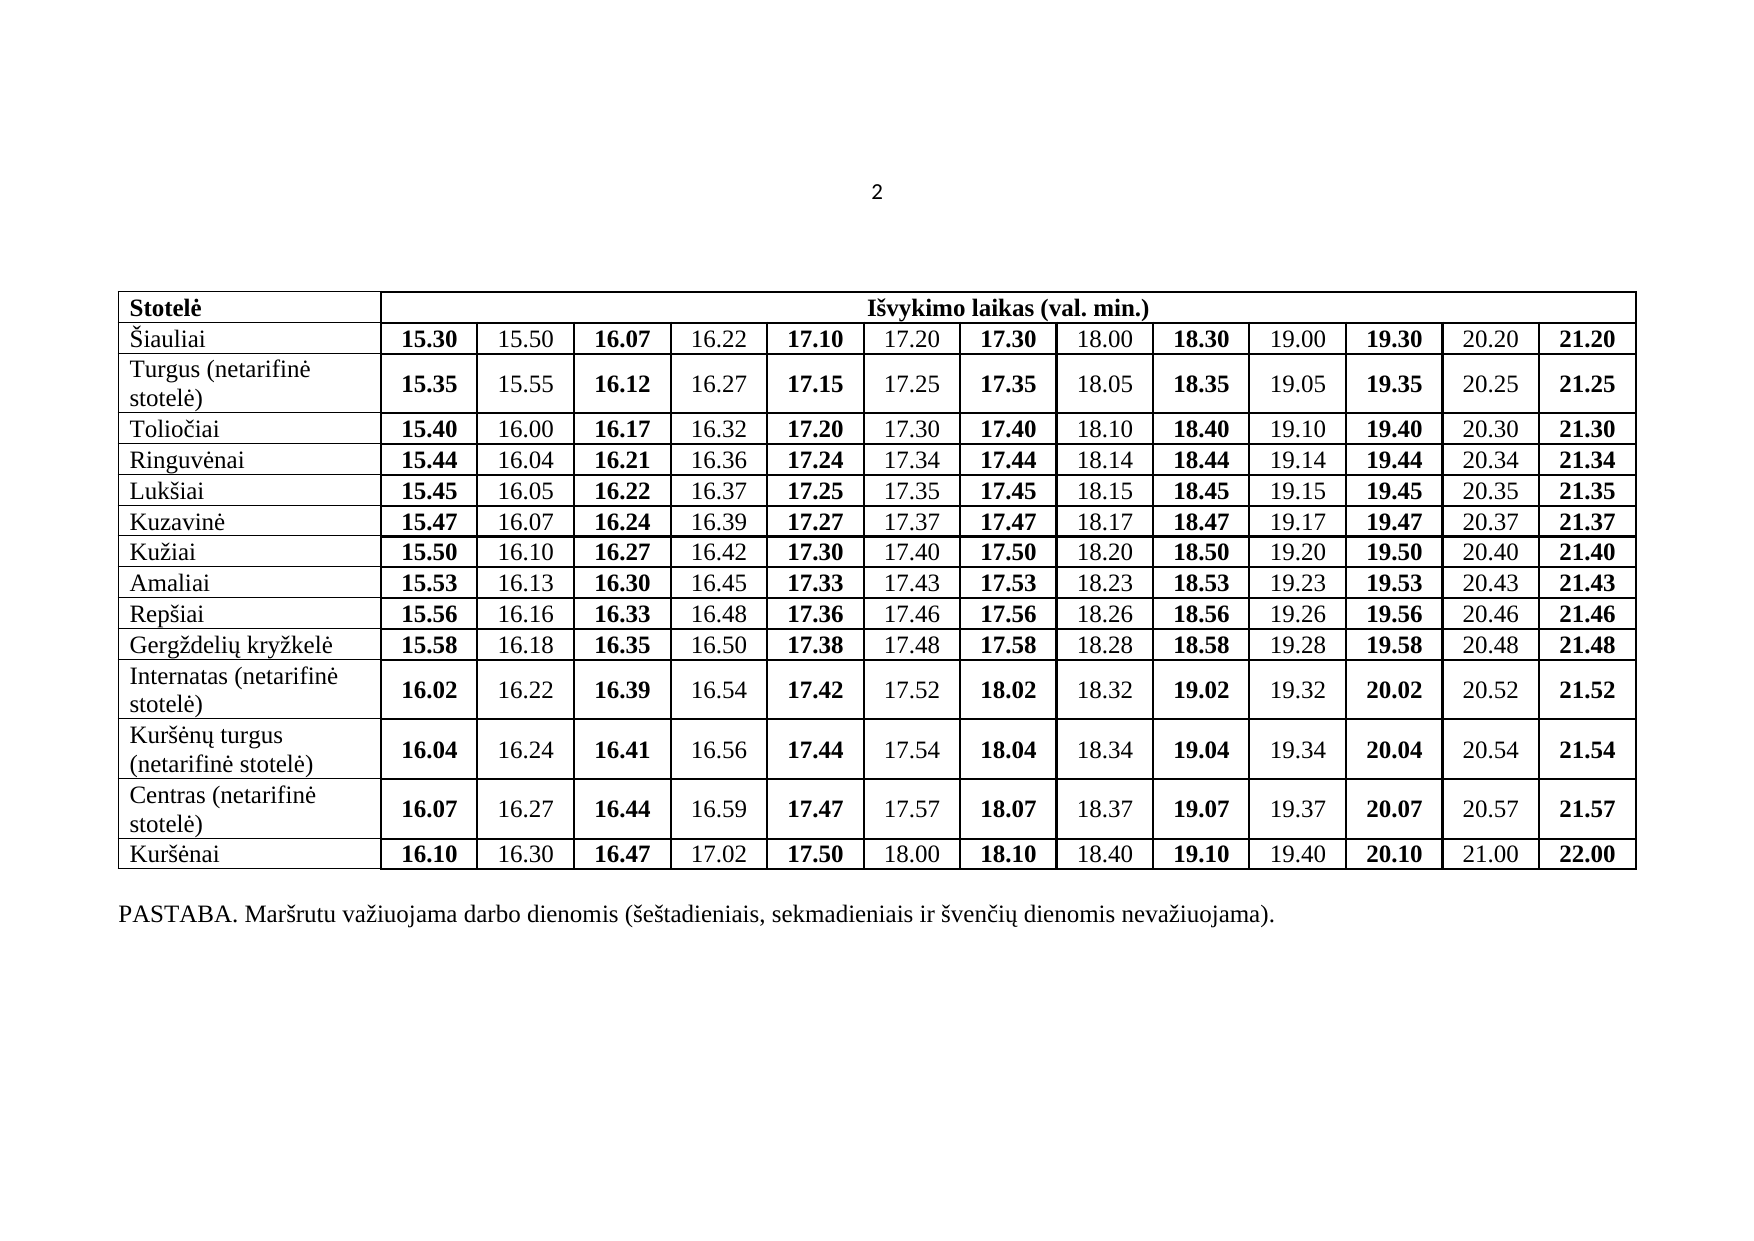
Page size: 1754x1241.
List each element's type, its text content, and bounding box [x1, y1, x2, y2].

table_cell 19.26 [1250, 599, 1345, 628]
table_cell 17.20 [865, 324, 959, 352]
table_cell 17.33 [768, 568, 863, 597]
table_cell 16.36 [672, 445, 766, 474]
table_cell 17.10 [768, 324, 863, 352]
table_cell 18.00 [1058, 324, 1152, 352]
table_cell 18.28 [1058, 630, 1152, 659]
table_cell 16.10 [382, 840, 476, 868]
table_cell 17.40 [961, 414, 1055, 443]
table_cell 17.30 [865, 414, 959, 443]
table_cell 18.10 [961, 840, 1055, 868]
table_cell 18.14 [1058, 445, 1152, 474]
table_cell 16.30 [478, 840, 573, 868]
table_cell 17.58 [961, 630, 1055, 659]
table_cell 17.30 [961, 324, 1055, 352]
table_cell 19.28 [1250, 630, 1345, 659]
table_cell 18.30 [1154, 324, 1248, 352]
table_cell 17.50 [961, 538, 1055, 566]
table_cell 15.50 [382, 538, 476, 566]
table_cell 18.23 [1058, 568, 1152, 597]
table_cell 18.34 [1058, 720, 1152, 778]
table_cell 17.27 [768, 507, 863, 535]
table_cell 20.25 [1444, 355, 1538, 412]
table_cell 18.56 [1154, 599, 1248, 628]
table_cell 19.00 [1250, 324, 1345, 352]
table_cell 16.24 [575, 507, 670, 535]
table_cell 18.37 [1058, 780, 1152, 837]
table_cell 15.44 [382, 445, 476, 474]
table_cell 21.54 [1540, 720, 1635, 778]
table_cell 16.00 [478, 414, 573, 443]
table_cell 19.20 [1250, 538, 1345, 566]
table_cell 16.30 [575, 568, 670, 597]
table_cell 16.07 [478, 507, 573, 535]
table_cell 20.43 [1444, 568, 1538, 597]
table_cell 16.22 [478, 661, 573, 718]
table_cell 15.53 [382, 568, 476, 597]
table_cell 19.34 [1250, 720, 1345, 778]
table_cell 16.27 [672, 355, 766, 412]
table_cell 19.15 [1250, 476, 1345, 504]
table_cell 16.17 [575, 414, 670, 443]
table_cell 18.35 [1154, 355, 1248, 412]
table_cell 20.10 [1347, 840, 1441, 868]
table_cell 19.14 [1250, 445, 1345, 474]
table_cell 19.10 [1154, 840, 1248, 868]
table_cell 18.44 [1154, 445, 1248, 474]
table_cell 16.33 [575, 599, 670, 628]
table_cell 18.58 [1154, 630, 1248, 659]
table_cell 19.40 [1250, 840, 1345, 868]
table_cell 17.52 [865, 661, 959, 718]
table_cell Ringuvėnai [119, 444, 380, 474]
table_cell 17.35 [865, 476, 959, 504]
table_cell 18.05 [1058, 355, 1152, 412]
table_cell Šiauliai [119, 323, 380, 352]
table_cell Lukšiai [119, 475, 380, 504]
table_cell 21.35 [1540, 476, 1635, 504]
table_cell 19.23 [1250, 568, 1345, 597]
table_cell 21.25 [1540, 355, 1635, 412]
table_cell 20.46 [1444, 599, 1538, 628]
table_header Išvykimo laikas (val. min.) [382, 293, 1635, 322]
table_cell 18.26 [1058, 599, 1152, 628]
table_cell 17.57 [865, 780, 959, 837]
table_cell 19.32 [1250, 661, 1345, 718]
table_cell 19.04 [1154, 720, 1248, 778]
table_cell 17.15 [768, 355, 863, 412]
table_cell 17.37 [865, 507, 959, 535]
table_cell 17.48 [865, 630, 959, 659]
table_cell 18.20 [1058, 538, 1152, 566]
table_cell 20.37 [1444, 507, 1538, 535]
table_cell Kužiai [119, 536, 380, 566]
table_cell 16.39 [672, 507, 766, 535]
table_cell 15.58 [382, 630, 476, 659]
table_cell 21.37 [1540, 507, 1635, 535]
table_cell 20.54 [1444, 720, 1538, 778]
table_cell 21.57 [1540, 780, 1635, 837]
table_cell 16.27 [478, 780, 573, 837]
table_cell 20.04 [1347, 720, 1441, 778]
table_cell 18.07 [961, 780, 1055, 837]
table_cell 17.43 [865, 568, 959, 597]
table_cell 16.02 [382, 661, 476, 718]
table_cell 19.17 [1250, 507, 1345, 535]
table_cell 17.02 [672, 840, 766, 868]
table_cell 17.38 [768, 630, 863, 659]
table_cell 19.45 [1347, 476, 1441, 504]
table_cell 18.40 [1058, 840, 1152, 868]
table_cell 19.53 [1347, 568, 1441, 597]
table_cell 16.18 [478, 630, 573, 659]
table_cell 20.57 [1444, 780, 1538, 837]
table_cell 21.34 [1540, 445, 1635, 474]
table_cell Gergždelių kryžkelė [119, 629, 380, 659]
table_cell 15.56 [382, 599, 476, 628]
table_cell 17.25 [865, 355, 959, 412]
table_cell 17.24 [768, 445, 863, 474]
table_cell 18.32 [1058, 661, 1152, 718]
table_cell 17.35 [961, 355, 1055, 412]
table_cell Turgus (netarifinė stotelė) [119, 354, 380, 412]
table_cell 19.05 [1250, 355, 1345, 412]
table_cell 16.59 [672, 780, 766, 837]
table_cell 16.05 [478, 476, 573, 504]
table_cell 16.56 [672, 720, 766, 778]
table_cell 19.30 [1347, 324, 1441, 352]
table_cell Centras (netarifinė stotelė) [119, 779, 380, 837]
table_cell 17.46 [865, 599, 959, 628]
table_cell 16.04 [478, 445, 573, 474]
table_cell 15.35 [382, 355, 476, 412]
table_cell Kuzavinė [119, 506, 380, 535]
table_cell 19.58 [1347, 630, 1441, 659]
table_cell 16.47 [575, 840, 670, 868]
table_cell 19.56 [1347, 599, 1441, 628]
table_cell 19.07 [1154, 780, 1248, 837]
table_cell 21.40 [1540, 538, 1635, 566]
table_cell 16.37 [672, 476, 766, 504]
table_cell 15.55 [478, 355, 573, 412]
table_cell 17.54 [865, 720, 959, 778]
table_cell 17.50 [768, 840, 863, 868]
table_cell 16.54 [672, 661, 766, 718]
table_cell 19.35 [1347, 355, 1441, 412]
table_cell 22.00 [1540, 840, 1635, 868]
table_cell 21.46 [1540, 599, 1635, 628]
table_cell 15.47 [382, 507, 476, 535]
table_cell 18.40 [1154, 414, 1248, 443]
table_cell 17.45 [961, 476, 1055, 504]
table_cell 17.47 [768, 780, 863, 837]
table_cell 18.17 [1058, 507, 1152, 535]
table_cell 21.43 [1540, 568, 1635, 597]
table_cell 21.52 [1540, 661, 1635, 718]
table_cell 21.00 [1444, 840, 1538, 868]
table_cell 16.12 [575, 355, 670, 412]
table_cell 19.10 [1250, 414, 1345, 443]
table_cell Kuršėnų turgus (netarifinė stotelė) [119, 719, 380, 778]
table_cell 20.30 [1444, 414, 1538, 443]
text PASTABA. Maršrutu važiuojama darbo dienomis (šeštadieniais, sekmadieniais ir švenčių dienomis nevažiuojama). [118, 899, 1636, 928]
table_cell 17.44 [961, 445, 1055, 474]
table_cell 20.48 [1444, 630, 1538, 659]
table_cell 16.24 [478, 720, 573, 778]
table_cell 16.10 [478, 538, 573, 566]
table_cell 20.52 [1444, 661, 1538, 718]
table_cell 19.02 [1154, 661, 1248, 718]
table_cell 16.27 [575, 538, 670, 566]
table_cell 17.25 [768, 476, 863, 504]
table_cell 18.15 [1058, 476, 1152, 504]
table_cell 15.50 [478, 324, 573, 352]
table_cell 19.47 [1347, 507, 1441, 535]
table_cell 18.04 [961, 720, 1055, 778]
table_cell 16.32 [672, 414, 766, 443]
table_cell 16.13 [478, 568, 573, 597]
table_cell 21.48 [1540, 630, 1635, 659]
table_cell 17.42 [768, 661, 863, 718]
table_cell 16.39 [575, 661, 670, 718]
table_cell 15.30 [382, 324, 476, 352]
table_cell 18.47 [1154, 507, 1248, 535]
table_cell 17.56 [961, 599, 1055, 628]
table_cell 20.35 [1444, 476, 1538, 504]
table_cell 16.22 [575, 476, 670, 504]
table_cell 17.47 [961, 507, 1055, 535]
table_cell 18.00 [865, 840, 959, 868]
table_cell 19.44 [1347, 445, 1441, 474]
table_cell 16.35 [575, 630, 670, 659]
table_cell 18.10 [1058, 414, 1152, 443]
table_cell 17.44 [768, 720, 863, 778]
table_cell 19.40 [1347, 414, 1441, 443]
table_cell 17.40 [865, 538, 959, 566]
table_cell 15.40 [382, 414, 476, 443]
table_cell 16.44 [575, 780, 670, 837]
table_cell 16.16 [478, 599, 573, 628]
table_cell 19.37 [1250, 780, 1345, 837]
table_cell 20.20 [1444, 324, 1538, 352]
table_cell 16.21 [575, 445, 670, 474]
table_cell 16.22 [672, 324, 766, 352]
table_cell 20.02 [1347, 661, 1441, 718]
table_cell Amaliai [119, 567, 380, 597]
table_cell 21.30 [1540, 414, 1635, 443]
table_cell 18.02 [961, 661, 1055, 718]
table_cell 17.53 [961, 568, 1055, 597]
table_cell 18.45 [1154, 476, 1248, 504]
table_cell Kuršėnai [119, 839, 380, 868]
table_cell 17.36 [768, 599, 863, 628]
table_cell 16.04 [382, 720, 476, 778]
table_cell 20.07 [1347, 780, 1441, 837]
table_cell 16.48 [672, 599, 766, 628]
table_cell Internatas (netarifinė stotelė) [119, 660, 380, 718]
table_cell 15.45 [382, 476, 476, 504]
table_cell 16.50 [672, 630, 766, 659]
table_cell 16.41 [575, 720, 670, 778]
table_cell 17.20 [768, 414, 863, 443]
table_cell 17.34 [865, 445, 959, 474]
table_cell 16.07 [382, 780, 476, 837]
table_cell 20.40 [1444, 538, 1538, 566]
table_cell 19.50 [1347, 538, 1441, 566]
table_cell Repšiai [119, 598, 380, 628]
table_header Stotelė [119, 292, 380, 322]
table_cell 16.07 [575, 324, 670, 352]
table_cell 18.50 [1154, 538, 1248, 566]
table_cell 20.34 [1444, 445, 1538, 474]
table_cell 18.53 [1154, 568, 1248, 597]
table_cell 21.20 [1540, 324, 1635, 352]
table_cell 17.30 [768, 538, 863, 566]
table_cell Toliočiai [119, 413, 380, 443]
table_cell 16.45 [672, 568, 766, 597]
table_cell 16.42 [672, 538, 766, 566]
